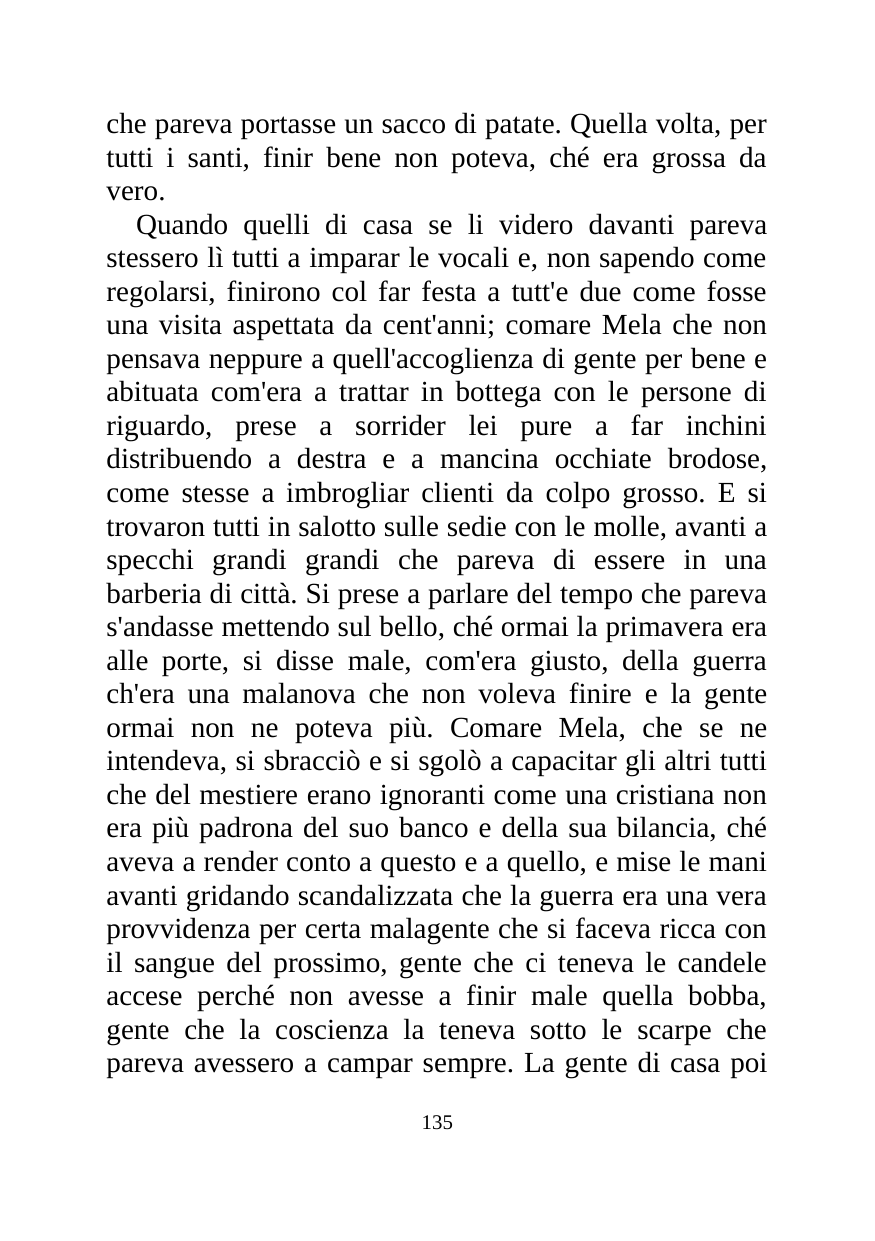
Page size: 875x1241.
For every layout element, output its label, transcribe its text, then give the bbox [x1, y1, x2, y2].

text che pareva portasse un sacco di patate. Quella volta, per tutti i santi, finir bene non poteva, ché era grossa da vero. [106, 106, 768, 207]
text Quando quelli di casa se li videro davanti pareva stessero lì tutti a imparar le vocali e, non sapendo come regolarsi, finirono col far festa a tutt'e due come fosse una visita aspettata da cent'anni; comare Mela che non pensava neppure a quell'accoglienza di gente per bene e abituata com'era a trattar in bottega con le persone di riguardo, prese a sorrider lei pure a far inchini distribuendo a destra e a mancina occhiate brodose, come stesse a imbrogliar clienti da colpo grosso. E si trovaron tutti in salotto sulle sedie con le molle, avanti a specchi grandi grandi che pareva di essere in una barberia di città. Si prese a parlare del tempo che pareva s'andasse mettendo sul bello, ché ormai la primavera era alle porte, si disse male, com'era giusto, della guerra ch'era una malanova che non voleva finire e la gente ormai non ne poteva più. Comare Mela, che se ne intendeva, si sbracciò e si sgolò a capacitar gli altri tutti che del mestiere erano ignoranti come una cristiana non era più padrona del suo banco e della sua bilancia, ché aveva a render conto a questo e a quello, e mise le mani avanti gridando scandalizzata che la guerra era una vera provvidenza per certa malagente che si faceva ricca con il sangue del prossimo, gente che ci teneva le candele accese perché non avesse a finir male quella bobba, gente che la coscienza la teneva sotto le scarpe che pareva avessero a campar sempre. La gente di casa poi [106, 207, 768, 1079]
